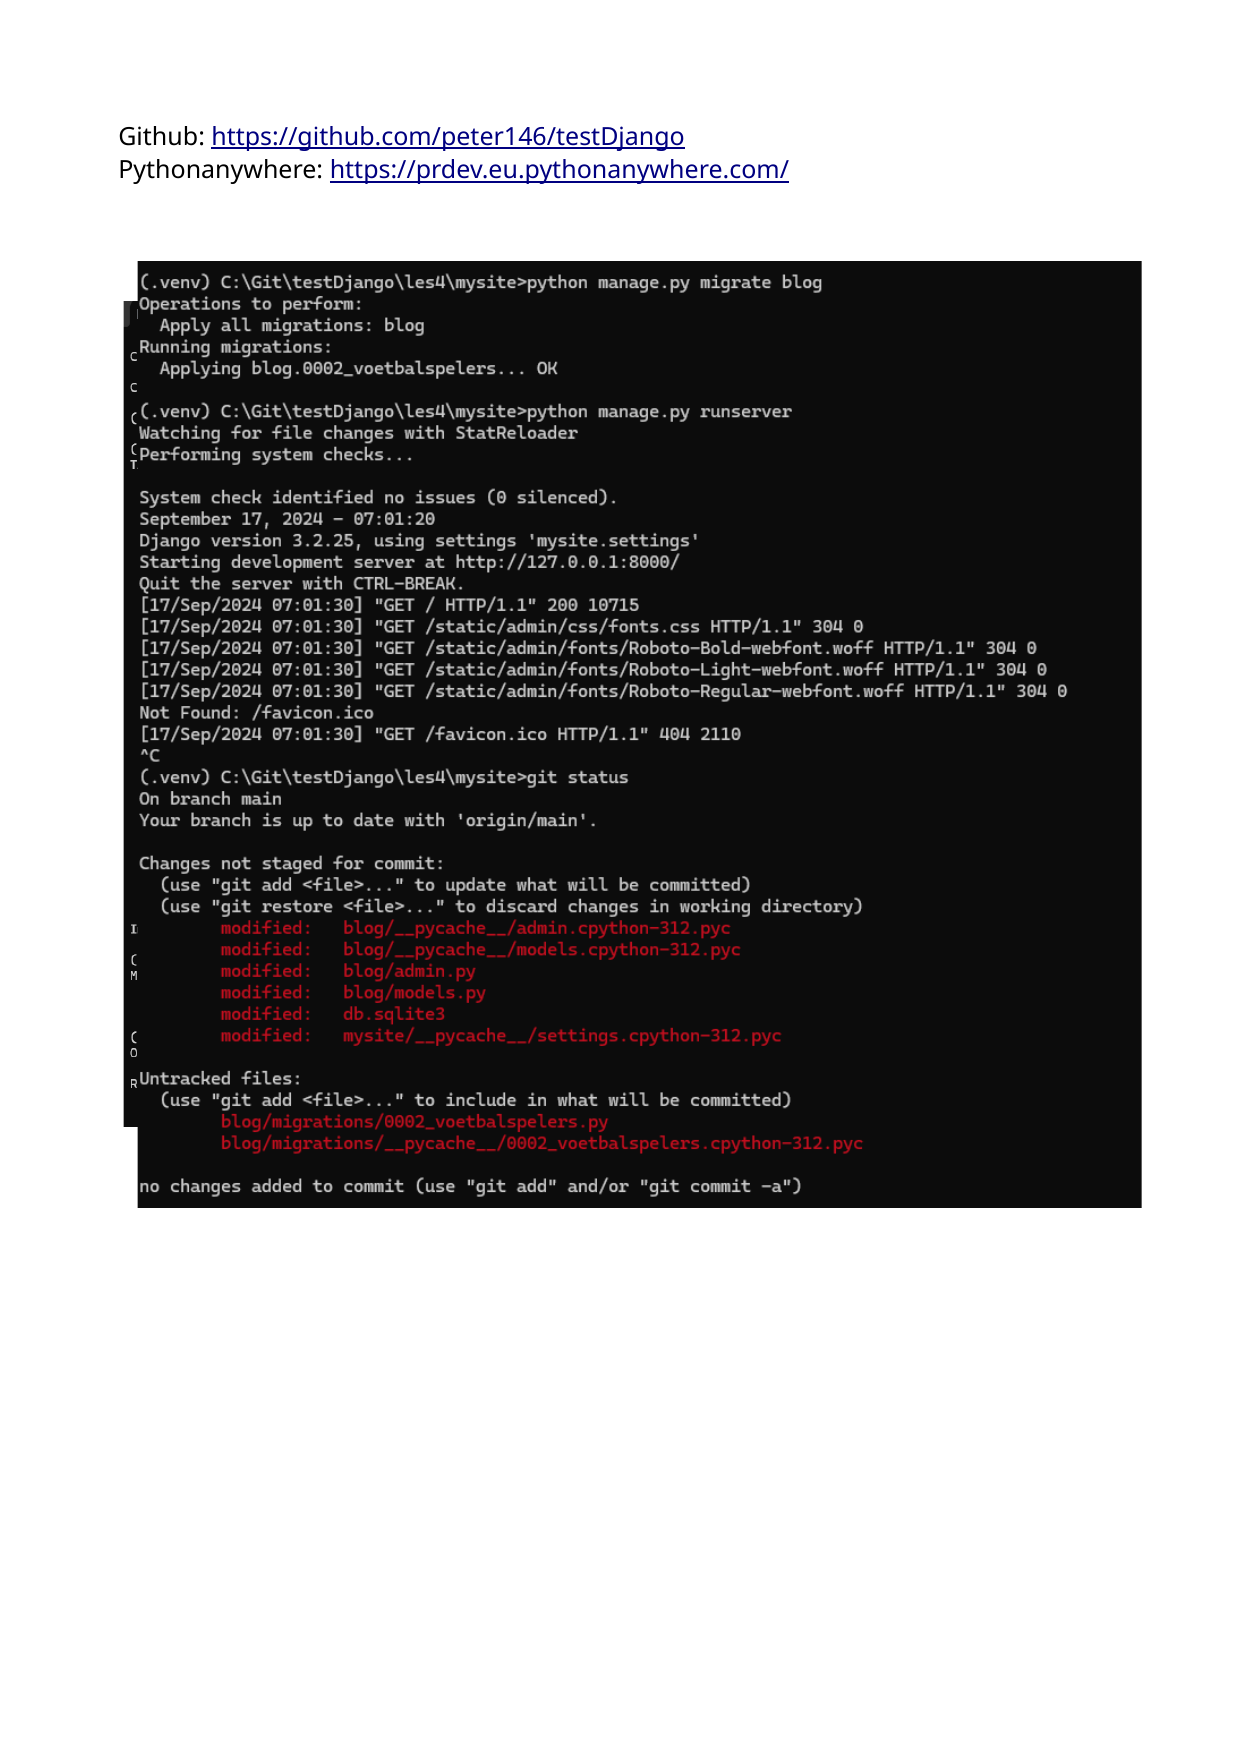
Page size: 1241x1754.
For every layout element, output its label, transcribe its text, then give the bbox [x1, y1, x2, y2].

picture [123, 261, 1142, 1208]
text Pythonanywhere: https://prdev.eu.pythonanywhere.com/ [118, 152, 1122, 186]
text Github: https://github.com/peter146/testDjango [118, 118, 1122, 152]
